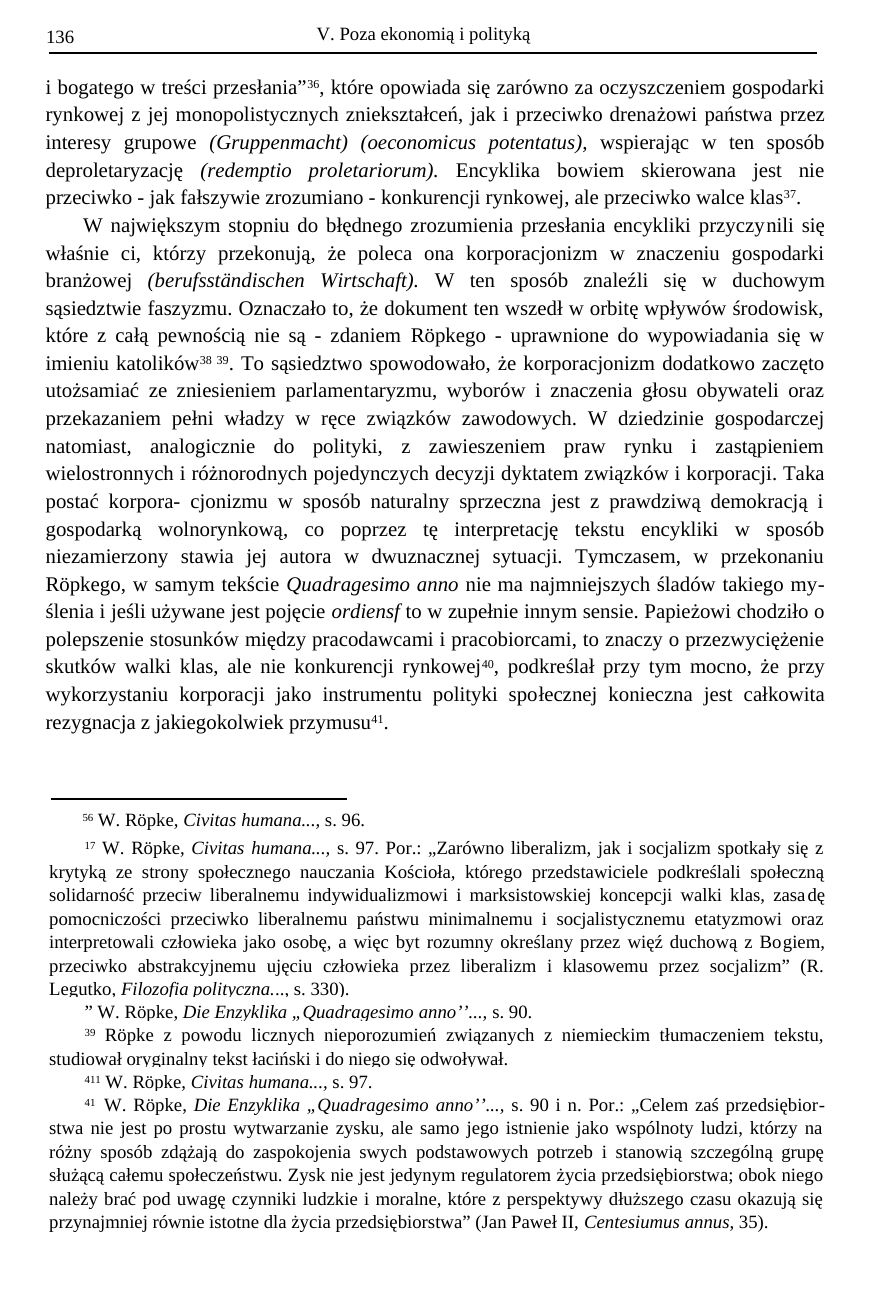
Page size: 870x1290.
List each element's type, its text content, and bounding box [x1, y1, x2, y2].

text 136 [46, 26, 79, 47]
text 56 W. Röpke, Civitas humana..., s. 96. [49, 809, 825, 830]
text 41 W. Röpke, Die Enzyklika „Quadragesimo anno’’..., s. 90 i n. Por.: „Celem zaś przedsiębior­stwa nie jest po prostu wytwarzanie zysku, ale samo jego istnienie jako wspólnoty ludzi, którzy na różny sposób zdążają do zaspokojenia swych podstawowych potrzeb i stanowią szczególną grupę służącą całemu społeczeństwu. Zysk nie jest jedynym regulatorem życia przedsiębiorstwa; obok niego należy brać pod uwagę czynniki ludzkie i moralne, które z perspektywy dłuższego czasu okazują się przynajmniej równie istotne dla życia przedsiębiorstwa” (Jan Paweł II, Centesiumus annus, 35). [49, 1094, 825, 1233]
text ” W. Röpke, Die Enzyklika „Quadragesimo anno’’..., s. 90. [49, 1001, 825, 1020]
text V. Poza ekonomią i polityką [316, 23, 547, 45]
text 39 Röpke z powodu licznych nieporozumień związanych z niemieckim tłumaczeniem tekstu, studiował oryginalny tekst łaciński i do niego się odwoływał. [49, 1024, 825, 1067]
text i bogatego w treści przesłania”36, które opowiada się zarówno za oczyszczeniem gospodarki rynkowej z jej monopolistycznych zniekształceń, jak i przeciwko drena­żowi państwa przez interesy grupowe (Gruppenmacht) (oeconomicus potentatus), wspierając w ten sposób deproletaryzację (redemptio proletariorum). Encyklika bowiem skierowana jest nie przeciwko - jak fałszywie zrozumiano - konkurencji rynkowej, ale przeciwko walce klas37. [45, 75, 825, 209]
text 17 W. Röpke, Civitas humana..., s. 97. Por.: „Zarówno liberalizm, jak i socjalizm spotkały się z krytyką ze strony społecznego nauczania Kościoła, którego przedstawiciele podkreślali społeczną solidarność przeciw liberalnemu indywidualizmowi i marksistowskiej koncepcji walki klas, zasa­dę pomocniczości przeciwko liberalnemu państwu minimalnemu i socjalistycznemu etatyzmowi oraz interpretowali człowieka jako osobę, a więc byt rozumny określany przez więź duchową z Bo­giem, przeciwko abstrakcyjnemu ujęciu człowieka przez liberalizm i klasowemu przez socjalizm” (R. Legutko, Filozofia polityczna..., s. 330). [49, 837, 825, 997]
text 411 W. Röpke, Civitas humana..., s. 97. [49, 1071, 825, 1090]
text W największym stopniu do błędnego zrozumienia przesłania encykliki przyczy­nili się właśnie ci, którzy przekonują, że poleca ona korporacjonizm w znaczeniu gospodarki branżowej (berufsständischen Wirtschaft). W ten sposób znaleź­li się w duchowym sąsiedztwie faszyzmu. Oznaczało to, że dokument ten wszedł w orbitę wpływów środowisk, które z całą pewnością nie są - zdaniem Röpkego - uprawnione do wypowiadania się w imieniu katolików38 39. To sąsiedztwo spowodo­wało, że korporacjonizm dodatkowo zaczęto utożsamiać ze zniesieniem parlamen­taryzmu, wyborów i znaczenia głosu obywateli oraz przekazaniem pełni władzy w ręce związków zawodowych. W dziedzinie gospodarczej natomiast, analogicznie do polityki, z zawieszeniem praw rynku i zastąpieniem wielostronnych i różnorod­nych pojedynczych decyzji dyktatem związków i korporacji. Taka postać korpora- cjonizmu w sposób naturalny sprzeczna jest z prawdziwą demokracją i gospodarką wolnorynkową, co poprzez tę interpretację tekstu encykliki w sposób niezamierzo­ny stawia jej autora w dwuznacznej sytuacji. Tymczasem, w przekonaniu Röpkego, w samym tekście Quadragesimo anno nie ma najmniejszych śladów takiego my­ślenia i jeśli używane jest pojęcie ordiensf to w zupełnie innym sensie. Papieżowi chodziło o polepszenie stosunków między pracodawcami i pracobiorcami, to znaczy o przezwyciężenie skutków walki klas, ale nie konkurencji rynkowej40, podkreślał przy tym mocno, że przy wykorzystaniu korporacji jako instrumentu polityki spo­łecznej konieczna jest całkowita rezygnacja z jakiegokolwiek przymusu41. [45, 213, 825, 734]
